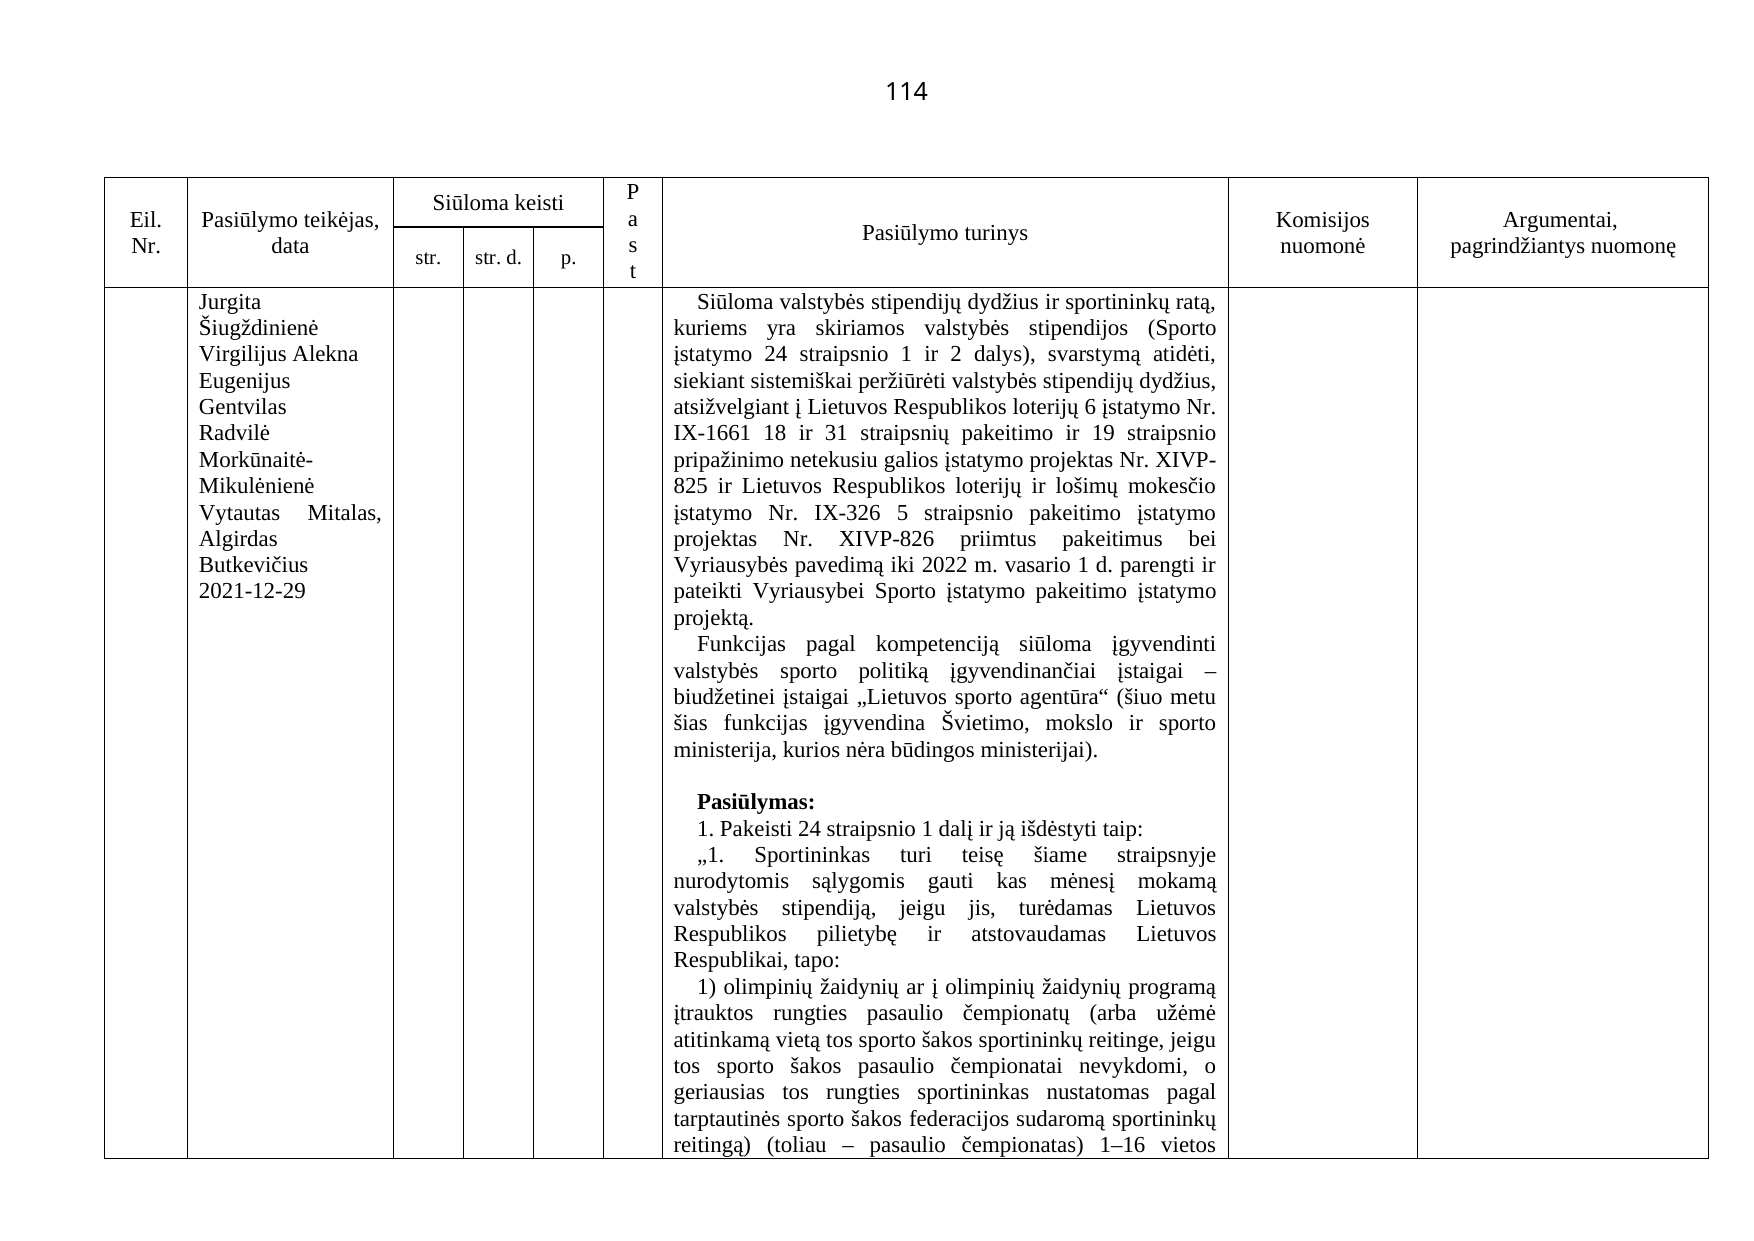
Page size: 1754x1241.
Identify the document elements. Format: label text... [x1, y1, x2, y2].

table_cell [1229, 288, 1417, 1157]
table_cell [604, 288, 662, 1157]
table_cell Siūloma valstybės stipendijų dydžius ir sportininkų ratą, kuriems yra skiriamos valstybės stipendijos (Sporto įstatymo 24 straipsnio 1 ir 2 dalys), svarstymą atidėti, siekiant sistemiškai peržiūrėti valstybės stipendijų dydžius, atsižvelgiant į Lietuvos Respublikos loterijų 6 įstatymo Nr. IX-1661 18 ir 31 straipsnių pakeitimo ir 19 straipsnio pripažinimo netekusiu galios įstatymo projektas Nr. XIVP-825 ir Lietuvos Respublikos loterijų ir lošimų mokesčio įstatymo Nr. IX-326 5 straipsnio pakeitimo įstatymo projektas Nr. XIVP-826 priimtus pakeitimus bei Vyriausybės pavedimą iki 2022 m. vasario 1 d. parengti ir pateikti Vyriausybei Sporto įstatymo pakeitimo įstatymo projektą. Funkcijas pagal kompetenciją siūloma įgyvendinti valstybės sporto politiką įgyvendinančiai įstaigai – biudžetinei įstaigai „Lietuvos sporto agentūra“ (šiuo metu šias funkcijas įgyvendina Švietimo, mokslo ir sporto ministerija, kurios nėra būdingos ministerijai). Pasiūlymas: 1. Pakeisti 24 straipsnio 1 dalį ir ją išdėstyti taip: „1. Sportininkas turi teisę šiame straipsnyje nurodytomis sąlygomis gauti kas mėnesį mokamą valstybės stipendiją, jeigu jis, turėdamas Lietuvos Respublikos pilietybę ir atstovaudamas Lietuvos Respublikai, tapo: 1) olimpinių žaidynių ar į olimpinių žaidynių programą įtrauktos rungties pasaulio čempionatų (arba užėmė atitinkamą vietą tos sporto šakos sportininkų reitinge, jeigu tos sporto šakos pasaulio čempionatai nevykdomi, o geriausias tos rungties sportininkas nustatomas pagal tarptautinės sporto šakos federacijos sudaromą sportininkų reitingą) (toliau – pasaulio čempionatas) 1–16 vietos [663, 288, 1228, 1157]
table_header Argumentai, pagrindžiantys nuomonę [1418, 178, 1708, 287]
table_header Komisijos nuomonė [1229, 178, 1417, 287]
table_cell [394, 288, 463, 1157]
table_header Pasiūlymo turinys [663, 178, 1228, 287]
table_header Pasiūlymo teikėjas, data [188, 178, 393, 287]
table_cell [534, 288, 603, 1157]
table_cell str. [394, 228, 463, 287]
table_cell [1418, 288, 1708, 1157]
table_header Eil. Nr. [105, 178, 187, 287]
table_cell p. [534, 228, 603, 287]
table_cell Jurgita Šiugždinienė Virgilijus Alekna Eugenijus Gentvilas Radvilė Morkūnaitė-Mikulėnienė Vytautas Mitalas, Algirdas Butkevičius 2021-12-29 [188, 288, 393, 1157]
table_header Pastabos [604, 178, 662, 287]
table_cell [105, 288, 187, 1157]
table_cell [464, 288, 533, 1157]
table_cell str. d. [464, 228, 533, 287]
table_header Siūloma keisti [394, 178, 603, 226]
